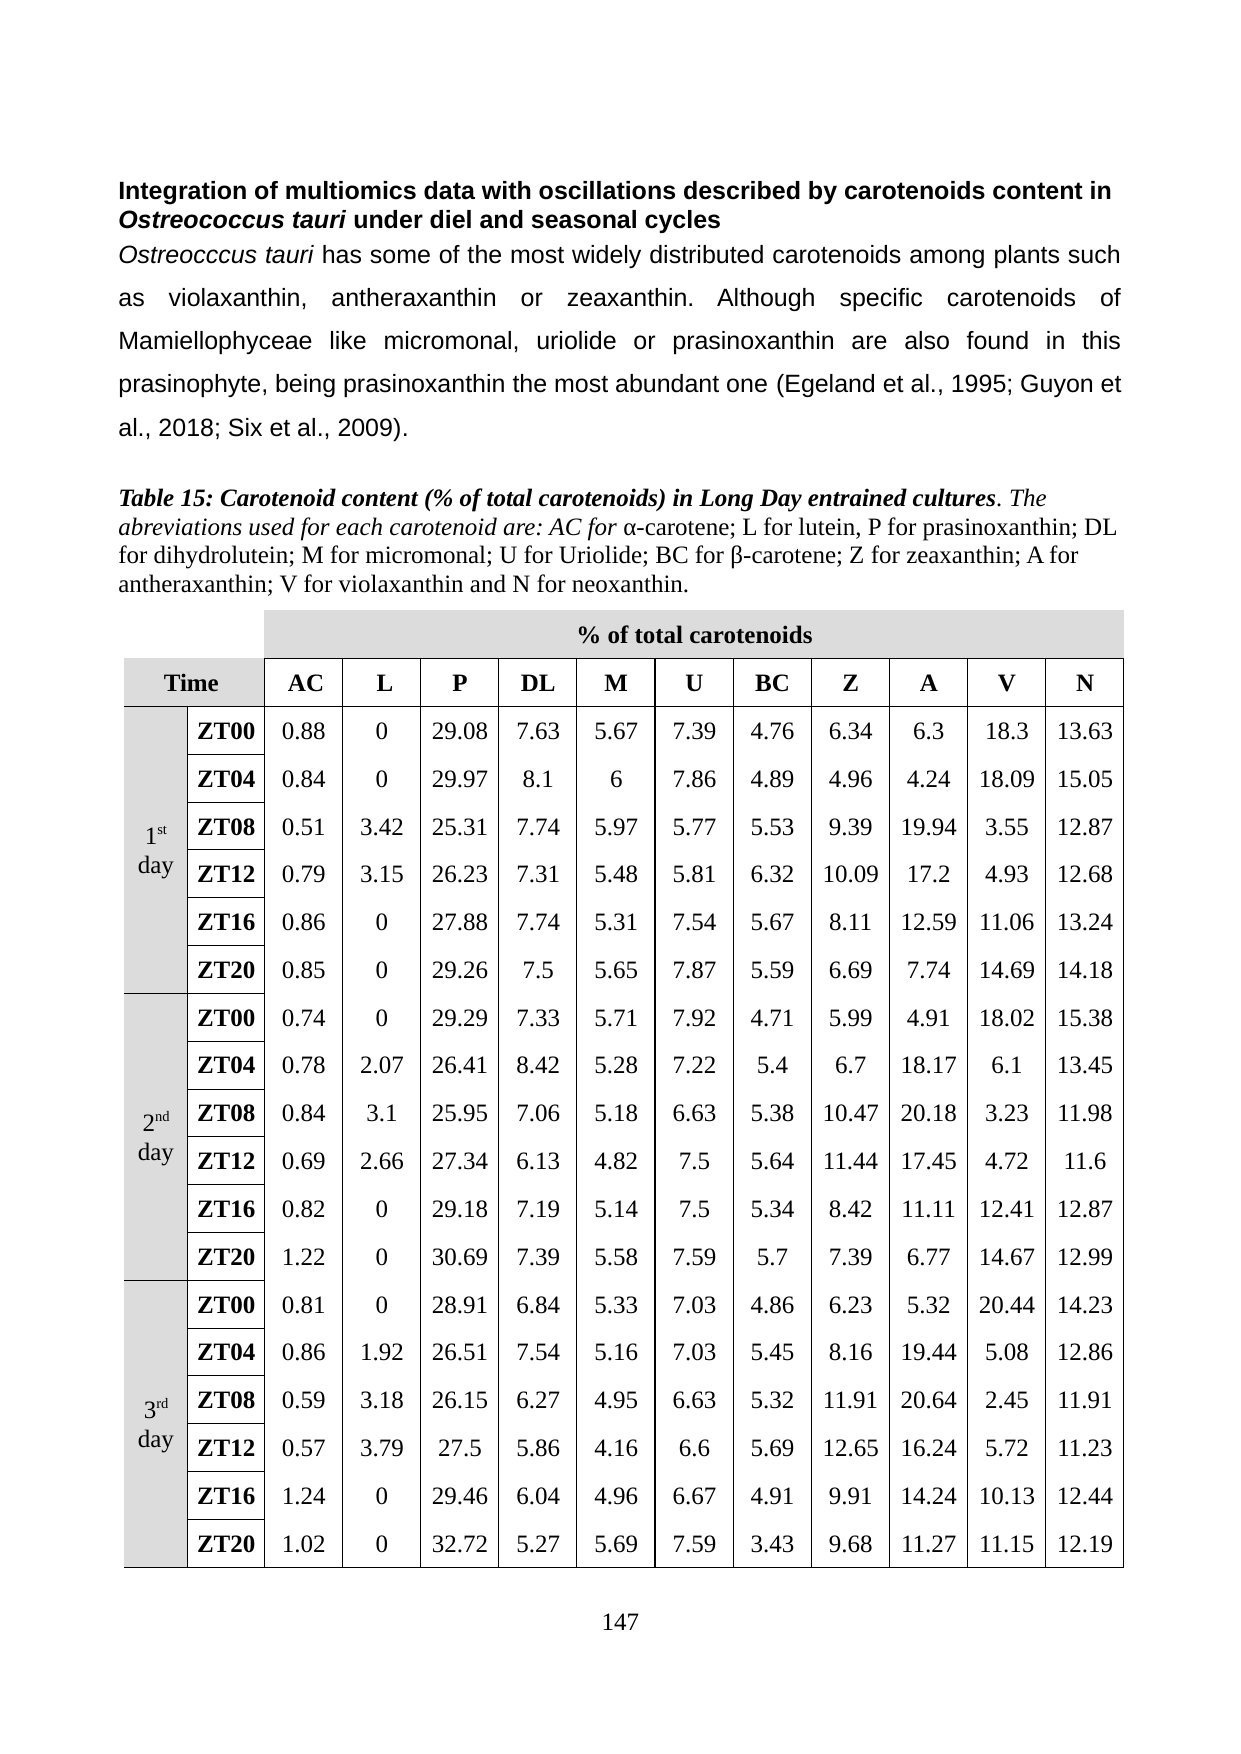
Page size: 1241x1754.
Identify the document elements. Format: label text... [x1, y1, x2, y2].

table_cell 0 [343, 1280, 420, 1327]
table_cell ZT12 [188, 1424, 264, 1471]
table_cell 11,23 [1046, 1423, 1123, 1471]
table_cell 7,39 [499, 1232, 576, 1280]
table_cell 4,76 [734, 707, 811, 754]
table_cell 27,34 [421, 1136, 498, 1184]
table_cell 5,31 [577, 897, 654, 945]
table_header [124, 610, 188, 658]
table_cell 1,02 [265, 1519, 342, 1567]
table_cell 6 [577, 754, 654, 802]
table_cell ZT20 [188, 1520, 264, 1567]
table_cell ZT12 [188, 850, 264, 897]
table_cell V [968, 659, 1045, 706]
table_cell 6,63 [656, 1375, 733, 1423]
table_cell 5,72 [968, 1423, 1045, 1471]
table_cell 5,59 [734, 945, 811, 993]
table_cell 0 [343, 1184, 420, 1232]
table_cell 7,22 [656, 1041, 733, 1088]
table_cell P [421, 659, 498, 706]
table_cell 5,45 [734, 1328, 811, 1375]
table_cell 0,57 [265, 1423, 342, 1471]
table_cell 5,08 [968, 1328, 1045, 1375]
table_cell ZT20 [188, 1233, 264, 1280]
table_cell 5,97 [577, 802, 654, 849]
table_cell 29,29 [421, 993, 498, 1041]
table_cell 10,13 [968, 1471, 1045, 1519]
table_header [188, 610, 264, 658]
table_cell 0,88 [265, 707, 342, 754]
table_cell 14,24 [890, 1471, 967, 1519]
table_cell 0,81 [265, 1280, 342, 1327]
table_cell 5,67 [734, 897, 811, 945]
table_cell 4,96 [577, 1471, 654, 1519]
table_cell 6,69 [812, 945, 889, 993]
table_cell 2,07 [343, 1041, 420, 1088]
table_cell 13,45 [1046, 1041, 1123, 1088]
table_cell 6,63 [656, 1089, 733, 1136]
table_cell 5,18 [577, 1089, 654, 1136]
table_cell 6,34 [812, 707, 889, 754]
table_cell 0,78 [265, 1041, 342, 1088]
table_cell 7,39 [812, 1232, 889, 1280]
table_cell 12,41 [968, 1184, 1045, 1232]
table_cell 0,79 [265, 849, 342, 897]
table_cell 17,2 [890, 849, 967, 897]
table_cell 29,08 [421, 707, 498, 754]
table_cell 5,77 [656, 802, 733, 849]
table_cell 0 [343, 707, 420, 754]
table_cell 14,23 [1046, 1280, 1123, 1327]
table_cell 5,86 [499, 1423, 576, 1471]
table_cell 7,74 [499, 802, 576, 849]
table_cell 0 [343, 1471, 420, 1519]
table_cell 0,74 [265, 993, 342, 1041]
table_cell 11,98 [1046, 1089, 1123, 1136]
table_cell 3,43 [734, 1519, 811, 1567]
table_cell 20,18 [890, 1089, 967, 1136]
table_cell 3,18 [343, 1375, 420, 1423]
table_cell 6,13 [499, 1136, 576, 1184]
table_cell 5,53 [734, 802, 811, 849]
table_cell 18,02 [968, 993, 1045, 1041]
table_cell 7,5 [656, 1136, 733, 1184]
table_cell 7,87 [656, 945, 733, 993]
table_cell 4,72 [968, 1136, 1045, 1184]
table_cell 11,91 [1046, 1375, 1123, 1423]
table_cell 1,92 [343, 1328, 420, 1375]
table_cell 25,31 [421, 802, 498, 849]
table_cell 11,91 [812, 1375, 889, 1423]
table_cell Z [812, 659, 889, 706]
table_cell U [656, 659, 733, 706]
table_cell 7,5 [499, 945, 576, 993]
table_cell 5,67 [577, 707, 654, 754]
table_cell 6,6 [656, 1423, 733, 1471]
table_cell A [890, 659, 967, 706]
table_cell 20,64 [890, 1375, 967, 1423]
table_cell 11,11 [890, 1184, 967, 1232]
table_cell 7,06 [499, 1089, 576, 1136]
table_cell 26,23 [421, 849, 498, 897]
table_cell 10,47 [812, 1089, 889, 1136]
table_cell 2,66 [343, 1136, 420, 1184]
table_cell 9,91 [812, 1471, 889, 1519]
table_cell 26,41 [421, 1041, 498, 1088]
table_cell 4,91 [890, 993, 967, 1041]
table_cell 0,85 [265, 945, 342, 993]
table_cell N [1046, 659, 1123, 706]
table_cell 7,54 [656, 897, 733, 945]
table_cell 25,95 [421, 1089, 498, 1136]
table_cell 5,99 [812, 993, 889, 1041]
table_cell 12,87 [1046, 802, 1123, 849]
table_cell 0 [343, 1232, 420, 1280]
table_cell 7,33 [499, 993, 576, 1041]
table_cell 5,4 [734, 1041, 811, 1088]
table_cell 19,44 [890, 1328, 967, 1375]
table_cell 4,93 [968, 849, 1045, 897]
table_cell 14,18 [1046, 945, 1123, 993]
table_cell 9,68 [812, 1519, 889, 1567]
table_cell 16,24 [890, 1423, 967, 1471]
table_cell ZT00 [188, 707, 264, 754]
table_cell 20,44 [968, 1280, 1045, 1327]
table_cell 26,51 [421, 1328, 498, 1375]
table_cell 5,64 [734, 1136, 811, 1184]
table_cell ZT00 [188, 994, 264, 1041]
table_cell 5,14 [577, 1184, 654, 1232]
table_cell 13,63 [1046, 707, 1123, 754]
table_cell ZT16 [188, 1472, 264, 1519]
table_cell DL [499, 659, 576, 706]
table_cell 3rd day [124, 1281, 187, 1567]
table_cell 5,32 [890, 1280, 967, 1327]
table_cell 13,24 [1046, 897, 1123, 945]
table_cell 1st day [124, 707, 187, 993]
table_cell 5,58 [577, 1232, 654, 1280]
table_cell 5,34 [734, 1184, 811, 1232]
table_cell 4,16 [577, 1423, 654, 1471]
table_cell 4,89 [734, 754, 811, 802]
table_cell ZT08 [188, 803, 264, 849]
table_cell 18,3 [968, 707, 1045, 754]
table_cell 26,15 [421, 1375, 498, 1423]
table_cell 11,06 [968, 897, 1045, 945]
table_cell 12,86 [1046, 1328, 1123, 1375]
table_cell 7,74 [499, 897, 576, 945]
table_cell 5,69 [734, 1423, 811, 1471]
table_cell 8,42 [499, 1041, 576, 1088]
table_cell 4,91 [734, 1471, 811, 1519]
table_cell 27,88 [421, 897, 498, 945]
table_cell 7,03 [656, 1280, 733, 1327]
table_cell 30,69 [421, 1232, 498, 1280]
table_cell 15,05 [1046, 754, 1123, 802]
table_cell 4,95 [577, 1375, 654, 1423]
table_cell 8,16 [812, 1328, 889, 1375]
table_cell 0 [343, 993, 420, 1041]
table_cell 0,82 [265, 1184, 342, 1232]
table_cell 19,94 [890, 802, 967, 849]
table_cell 1,24 [265, 1471, 342, 1519]
table_cell 5,28 [577, 1041, 654, 1088]
table_cell ZT16 [188, 1185, 264, 1232]
table_cell 29,97 [421, 754, 498, 802]
table_cell 7,5 [656, 1184, 733, 1232]
table_cell 6,3 [890, 707, 967, 754]
table_cell 8,11 [812, 897, 889, 945]
table_cell 18,09 [968, 754, 1045, 802]
table_cell 5,32 [734, 1375, 811, 1423]
table_cell 5,7 [734, 1232, 811, 1280]
table_cell 2,45 [968, 1375, 1045, 1423]
table_cell AC [265, 659, 342, 706]
table_cell 7,39 [656, 707, 733, 754]
table_cell 29,26 [421, 945, 498, 993]
table_cell 4,71 [734, 993, 811, 1041]
table_cell 28,91 [421, 1280, 498, 1327]
table_cell 4,96 [812, 754, 889, 802]
table_header % of total carotenoids [264, 610, 1124, 658]
table_cell 6,77 [890, 1232, 967, 1280]
table_cell 2nd day [124, 994, 187, 1280]
table_cell 27,5 [421, 1423, 498, 1471]
table_cell Time [124, 658, 264, 706]
table_cell 9,39 [812, 802, 889, 849]
table_cell 6,67 [656, 1471, 733, 1519]
table_cell ZT04 [188, 755, 264, 802]
table_cell 7,74 [890, 945, 967, 993]
table_cell 6,27 [499, 1375, 576, 1423]
table_cell 5,71 [577, 993, 654, 1041]
table_cell 5,69 [577, 1519, 654, 1567]
table_cell 4,24 [890, 754, 967, 802]
table_cell 3,79 [343, 1423, 420, 1471]
table_cell 6,23 [812, 1280, 889, 1327]
table_cell ZT08 [188, 1090, 264, 1136]
table_cell 12,99 [1046, 1232, 1123, 1280]
text Ostreocccus tauri has some of the most widely distributed carotenoids among plants such as violaxanthin, antheraxanthin or zeaxanthin. Although specific carotenoids of Mamiellophyceae like micromonal, uriolide or prasinoxanthin are also found in this prasinophyte, being prasinoxanthin the most abundant one (Egeland et al., 1995; Guyon et al., 2018; Six et al., 2009)⁠. [118, 240, 1122, 441]
table_cell 4,86 [734, 1280, 811, 1327]
table_cell 14,69 [968, 945, 1045, 993]
table_cell 3,42 [343, 802, 420, 849]
table_cell 12,44 [1046, 1471, 1123, 1519]
table_cell 12,87 [1046, 1184, 1123, 1232]
table_cell 0 [343, 945, 420, 993]
table_cell 0 [343, 754, 420, 802]
table_cell 17,45 [890, 1136, 967, 1184]
table_cell L [343, 659, 420, 706]
table_cell 7,92 [656, 993, 733, 1041]
table_cell 7,59 [656, 1519, 733, 1567]
table_cell 12,65 [812, 1423, 889, 1471]
table_cell 29,46 [421, 1471, 498, 1519]
table_cell ZT20 [188, 946, 264, 993]
table_cell 6,1 [968, 1041, 1045, 1088]
table_cell 0,86 [265, 1328, 342, 1375]
table_cell 18,17 [890, 1041, 967, 1088]
table_cell 5,65 [577, 945, 654, 993]
table_cell 0,69 [265, 1136, 342, 1184]
table_cell 7,03 [656, 1328, 733, 1375]
table_cell 5,48 [577, 849, 654, 897]
table_cell 8,1 [499, 754, 576, 802]
table_cell 0,84 [265, 1089, 342, 1136]
table_cell 5,27 [499, 1519, 576, 1567]
table_cell ZT04 [188, 1042, 264, 1088]
table_cell 8,42 [812, 1184, 889, 1232]
table_cell 3,15 [343, 849, 420, 897]
table_cell ZT04 [188, 1329, 264, 1375]
table_cell ZT00 [188, 1281, 264, 1327]
table_cell 6,32 [734, 849, 811, 897]
table_cell M [577, 659, 654, 706]
table_cell 5,38 [734, 1089, 811, 1136]
table_cell 0,84 [265, 754, 342, 802]
table_cell 12,19 [1046, 1519, 1123, 1567]
table_cell 6,7 [812, 1041, 889, 1088]
table_cell 5,81 [656, 849, 733, 897]
table_cell 10,09 [812, 849, 889, 897]
table_cell 7,54 [499, 1328, 576, 1375]
table_cell 29,18 [421, 1184, 498, 1232]
table_cell 12,68 [1046, 849, 1123, 897]
table_cell 32,72 [421, 1519, 498, 1567]
table_cell 11,44 [812, 1136, 889, 1184]
table_cell ZT08 [188, 1376, 264, 1423]
table_cell 5,16 [577, 1328, 654, 1375]
subtitle Integration of multiomics data with oscillations described by carotenoids content in Ostreococcus tauri under diel and seasonal cycles [118, 176, 1122, 234]
table_cell BC [734, 659, 811, 706]
table_cell 15,38 [1046, 993, 1123, 1041]
table_cell 7,59 [656, 1232, 733, 1280]
table_cell 0,59 [265, 1375, 342, 1423]
table_cell 7,63 [499, 707, 576, 754]
table_cell 11,15 [968, 1519, 1045, 1567]
table_cell 1,22 [265, 1232, 342, 1280]
table_cell 0 [343, 1519, 420, 1567]
table_cell 7,31 [499, 849, 576, 897]
table_cell 0 [343, 897, 420, 945]
table_cell 0,86 [265, 897, 342, 945]
table_cell 14,67 [968, 1232, 1045, 1280]
table_cell 3,55 [968, 802, 1045, 849]
table_cell 3,1 [343, 1089, 420, 1136]
table_cell 4,82 [577, 1136, 654, 1184]
table_cell ZT16 [188, 898, 264, 945]
table_cell 0,51 [265, 802, 342, 849]
table_cell 12,59 [890, 897, 967, 945]
table_cell 5,33 [577, 1280, 654, 1327]
text Table 15: Carotenoid content (% of total carotenoids) in Long Day entrained cultures. The abreviations used for each carotenoid are: AC for α-carotene; L for lutein, P for prasinoxanthin; DL for dihydrolutein; M for micromonal; U for Uriolide; BC for β-carotene; Z for zeaxanthin; A for antheraxanthin; V for violaxanthin and N for neoxanthin. [118, 483, 1122, 598]
table_cell 11,27 [890, 1519, 967, 1567]
table_cell ZT12 [188, 1137, 264, 1184]
table_cell 11,6 [1046, 1136, 1123, 1184]
table_cell 7,86 [656, 754, 733, 802]
table_cell 6,04 [499, 1471, 576, 1519]
table_cell 7,19 [499, 1184, 576, 1232]
table_cell 3,23 [968, 1089, 1045, 1136]
table_cell 6,84 [499, 1280, 576, 1327]
